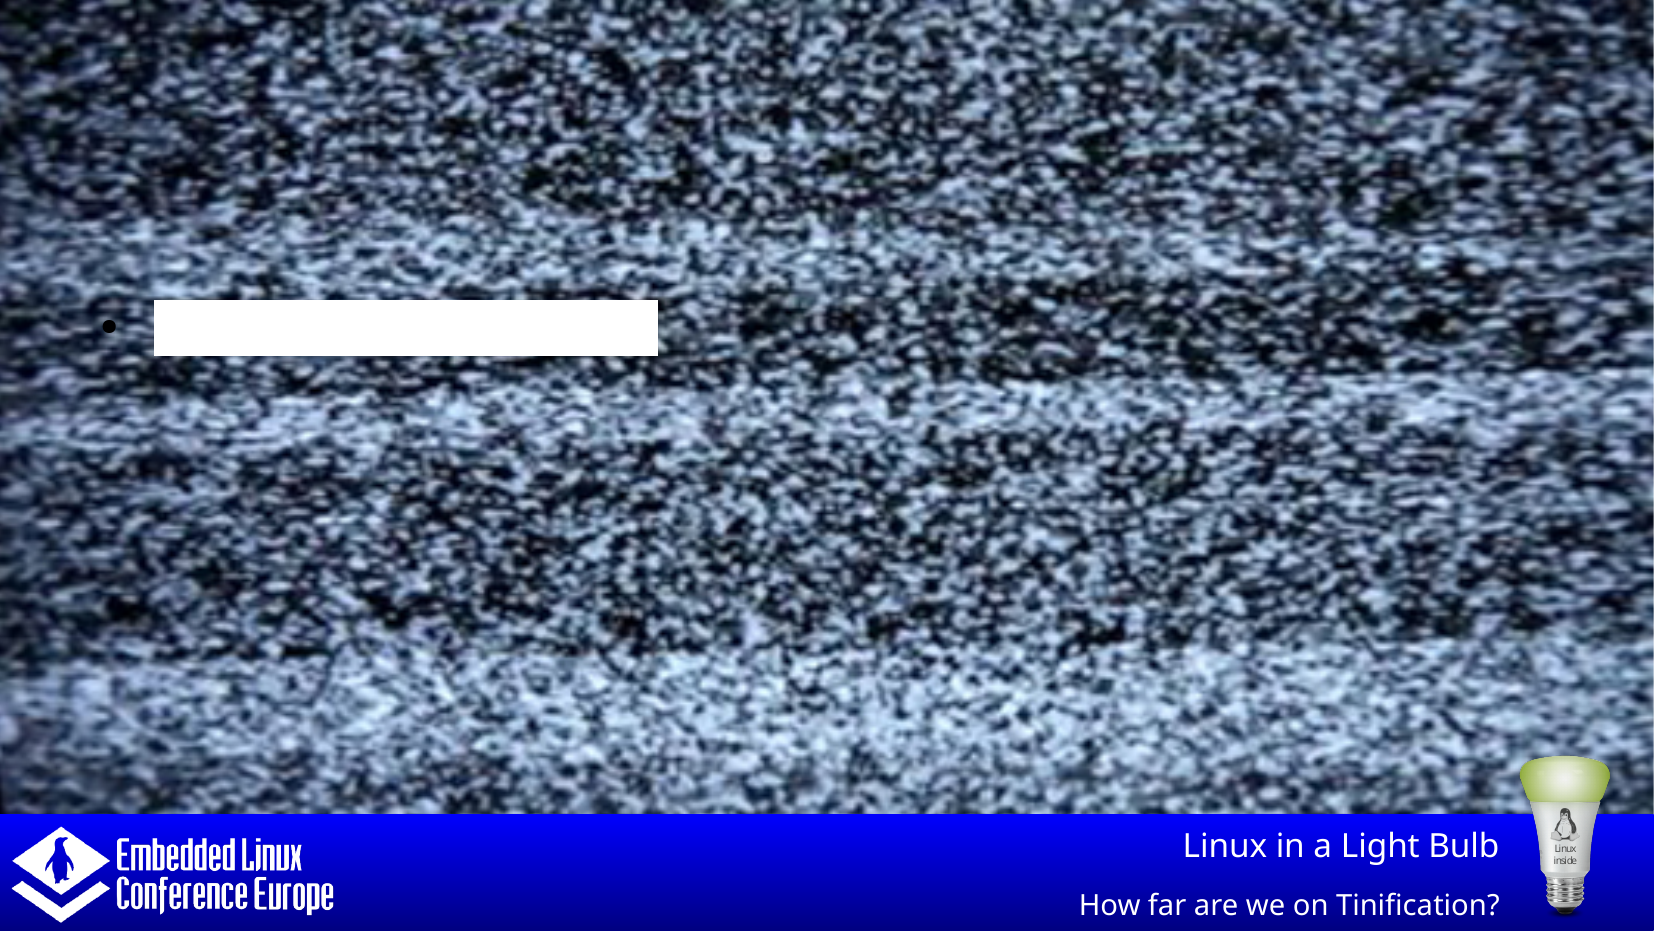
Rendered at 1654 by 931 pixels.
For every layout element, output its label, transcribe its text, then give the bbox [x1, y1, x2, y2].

picture [7, 821, 338, 927]
list Get back to that later... [82, 299, 1571, 757]
picture [0, 0, 1654, 815]
